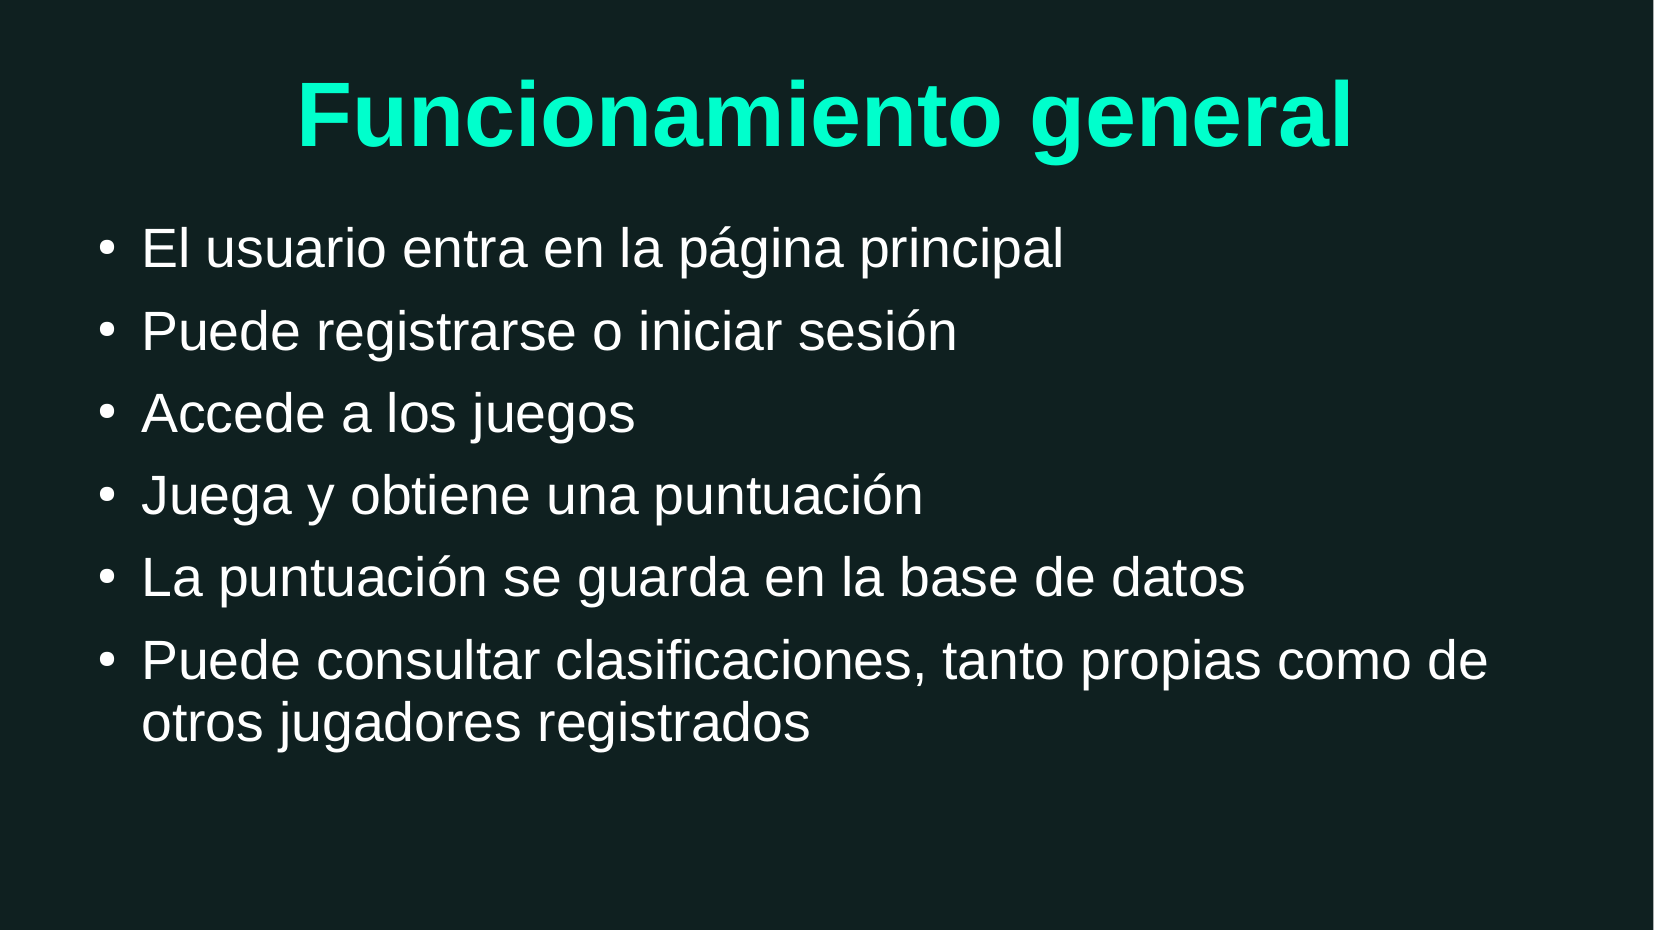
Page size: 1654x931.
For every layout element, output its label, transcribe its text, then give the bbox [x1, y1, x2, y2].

list El usuario entra en la página principal Puede registrarse o iniciar sesión Accede a los juegos Juega y obtiene una puntuación La puntuación se guarda en la base de datos Puede consultar clasificaciones, tanto propias como de otros jugadores registrados [82, 217, 1571, 758]
title Funcionamiento general [82, 37, 1571, 193]
